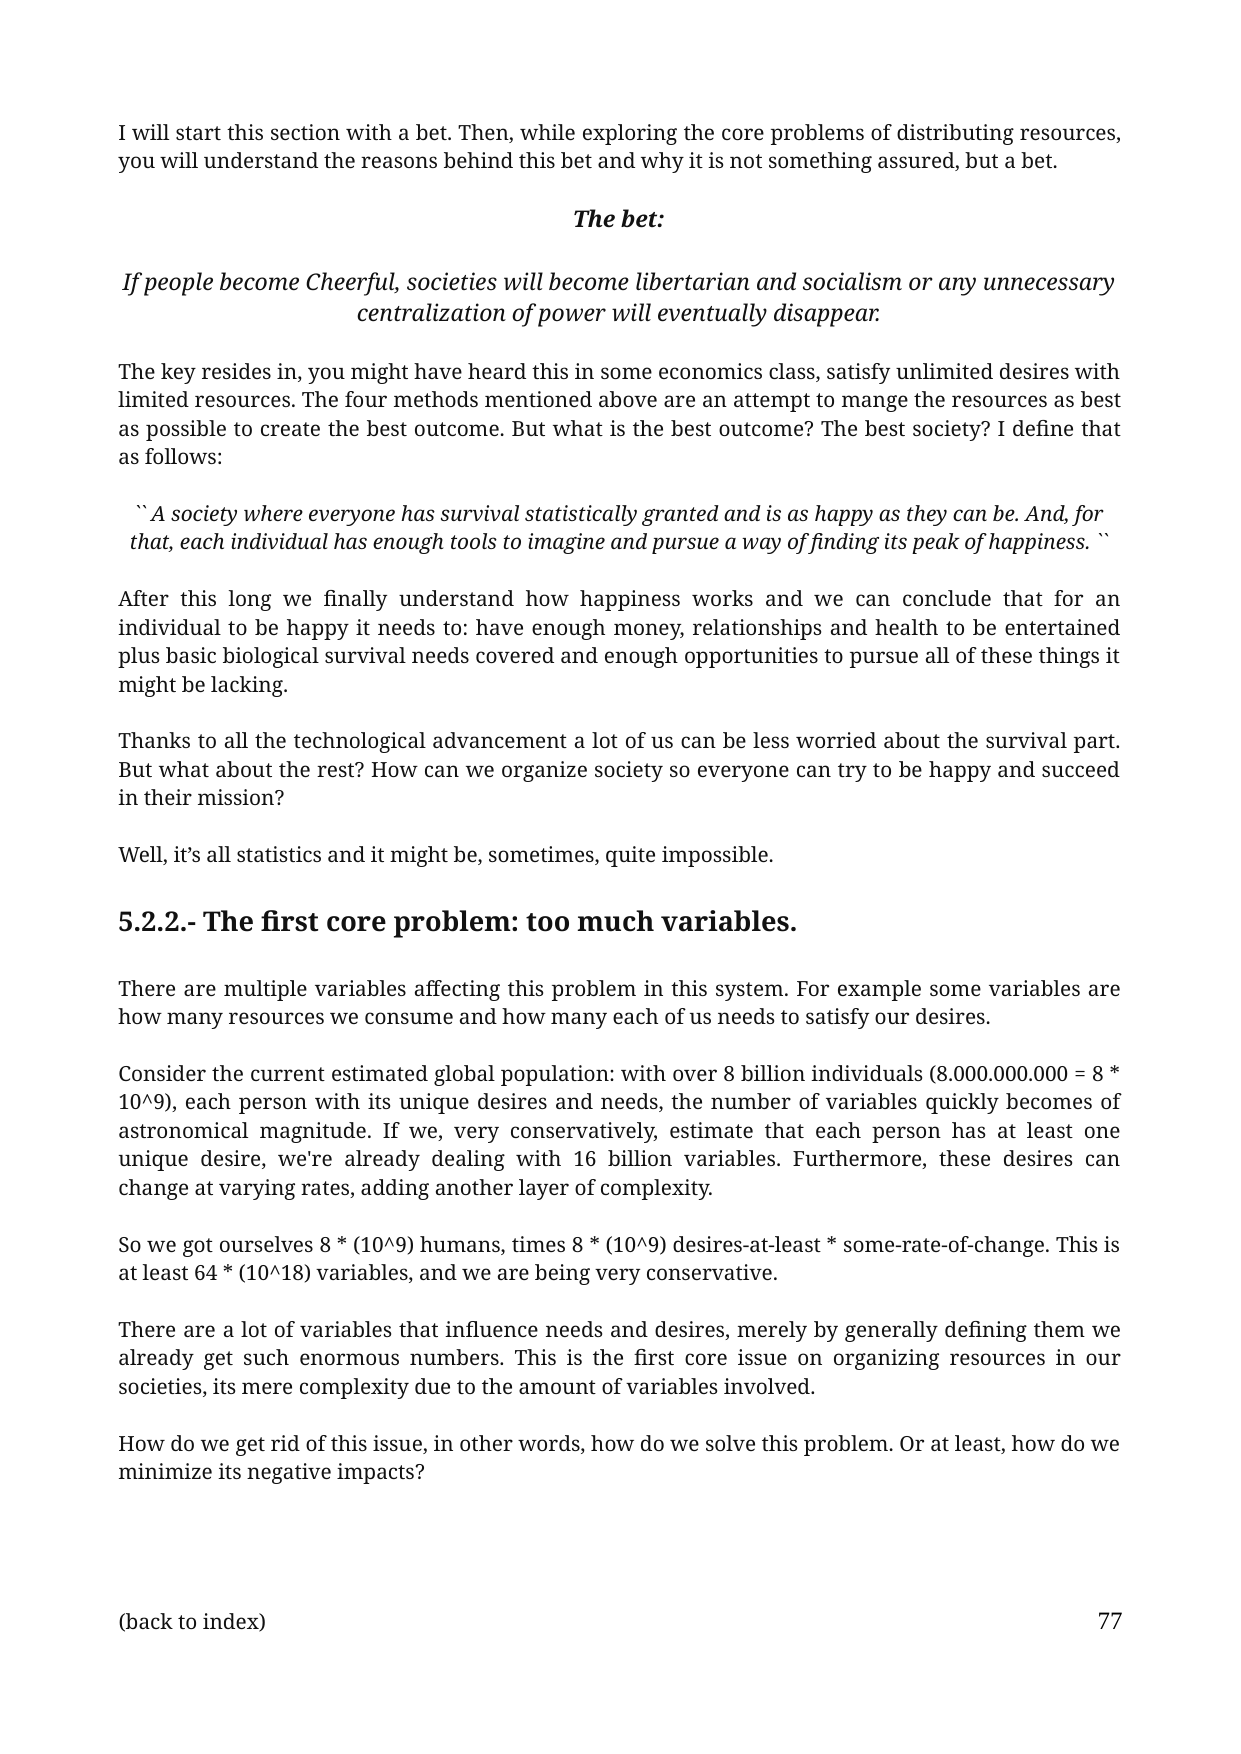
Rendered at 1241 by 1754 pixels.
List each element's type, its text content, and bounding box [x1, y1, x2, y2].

text 5.2.2.- The first core problem: too much variables. [118, 903, 1122, 940]
text The bet: [118, 203, 1122, 235]
text After this long we finally understand how happiness works and we can conclude that for an individual to be happy it needs to: have enough money, relationships and health to be entertained plus basic biological survival needs covered and enough opportunities to pursue all of these things it might be lacking. [118, 584, 1122, 698]
text I will start this section with a bet. Then, while exploring the core problems of distributing resources, you will understand the reasons behind this bet and why it is not something assured, but a bet. [118, 118, 1122, 175]
text Well, it’s all statistics and it might be, sometimes, quite impossible. [118, 840, 1122, 869]
text Consider the current estimated global population: with over 8 billion individuals (8.000.000.000 = 8 * 10^9), each person with its unique desires and needs, the number of variables quickly becomes of astronomical magnitude. If we, very conservatively, estimate that each person has at least one unique desire, we're already dealing with 16 billion variables. Furthermore, these desires can change at varying rates, adding another layer of complexity. [118, 1059, 1122, 1201]
text So we got ourselves 8 * (10^9) humans, times 8 * (10^9) desires-at-least * some-rate-of-change. This is at least 64 * (10^18) variables, and we are being very conservative. [118, 1230, 1122, 1287]
text Thanks to all the technological advancement a lot of us can be less worried about the survival part. But what about the rest? How can we organize society so everyone can try to be happy and succeed in their mission? [118, 727, 1122, 812]
text There are multiple variables affecting this problem in this system. For example some variables are how many resources we consume and how many each of us needs to satisfy our desires. [118, 974, 1122, 1031]
text The key resides in, you might have heard this in some economics class, satisfy unlimited desires with limited resources. The four methods mentioned above are an attempt to mange the resources as best as possible to create the best outcome. But what is the best outcome? The best society? I define that as follows: [118, 357, 1122, 471]
text There are a lot of variables that influence needs and desires, merely by generally defining them we already get such enormous numbers. This is the first core issue on organizing resources in our societies, its mere complexity due to the amount of variables involved. [118, 1315, 1122, 1400]
text If people become Cheerful, societies will become libertarian and socialism or any unnecessary centralization of power will eventually disappear. [118, 266, 1122, 328]
text How do we get rid of this issue, in other words, how do we solve this problem. Or at least, how do we minimize its negative impacts? [118, 1429, 1122, 1486]
text `` A society where everyone has survival statistically granted and is as happy as they can be. And, for that, each individual has enough tools to imagine and pursue a way of finding its peak of happiness. `` [118, 499, 1122, 556]
